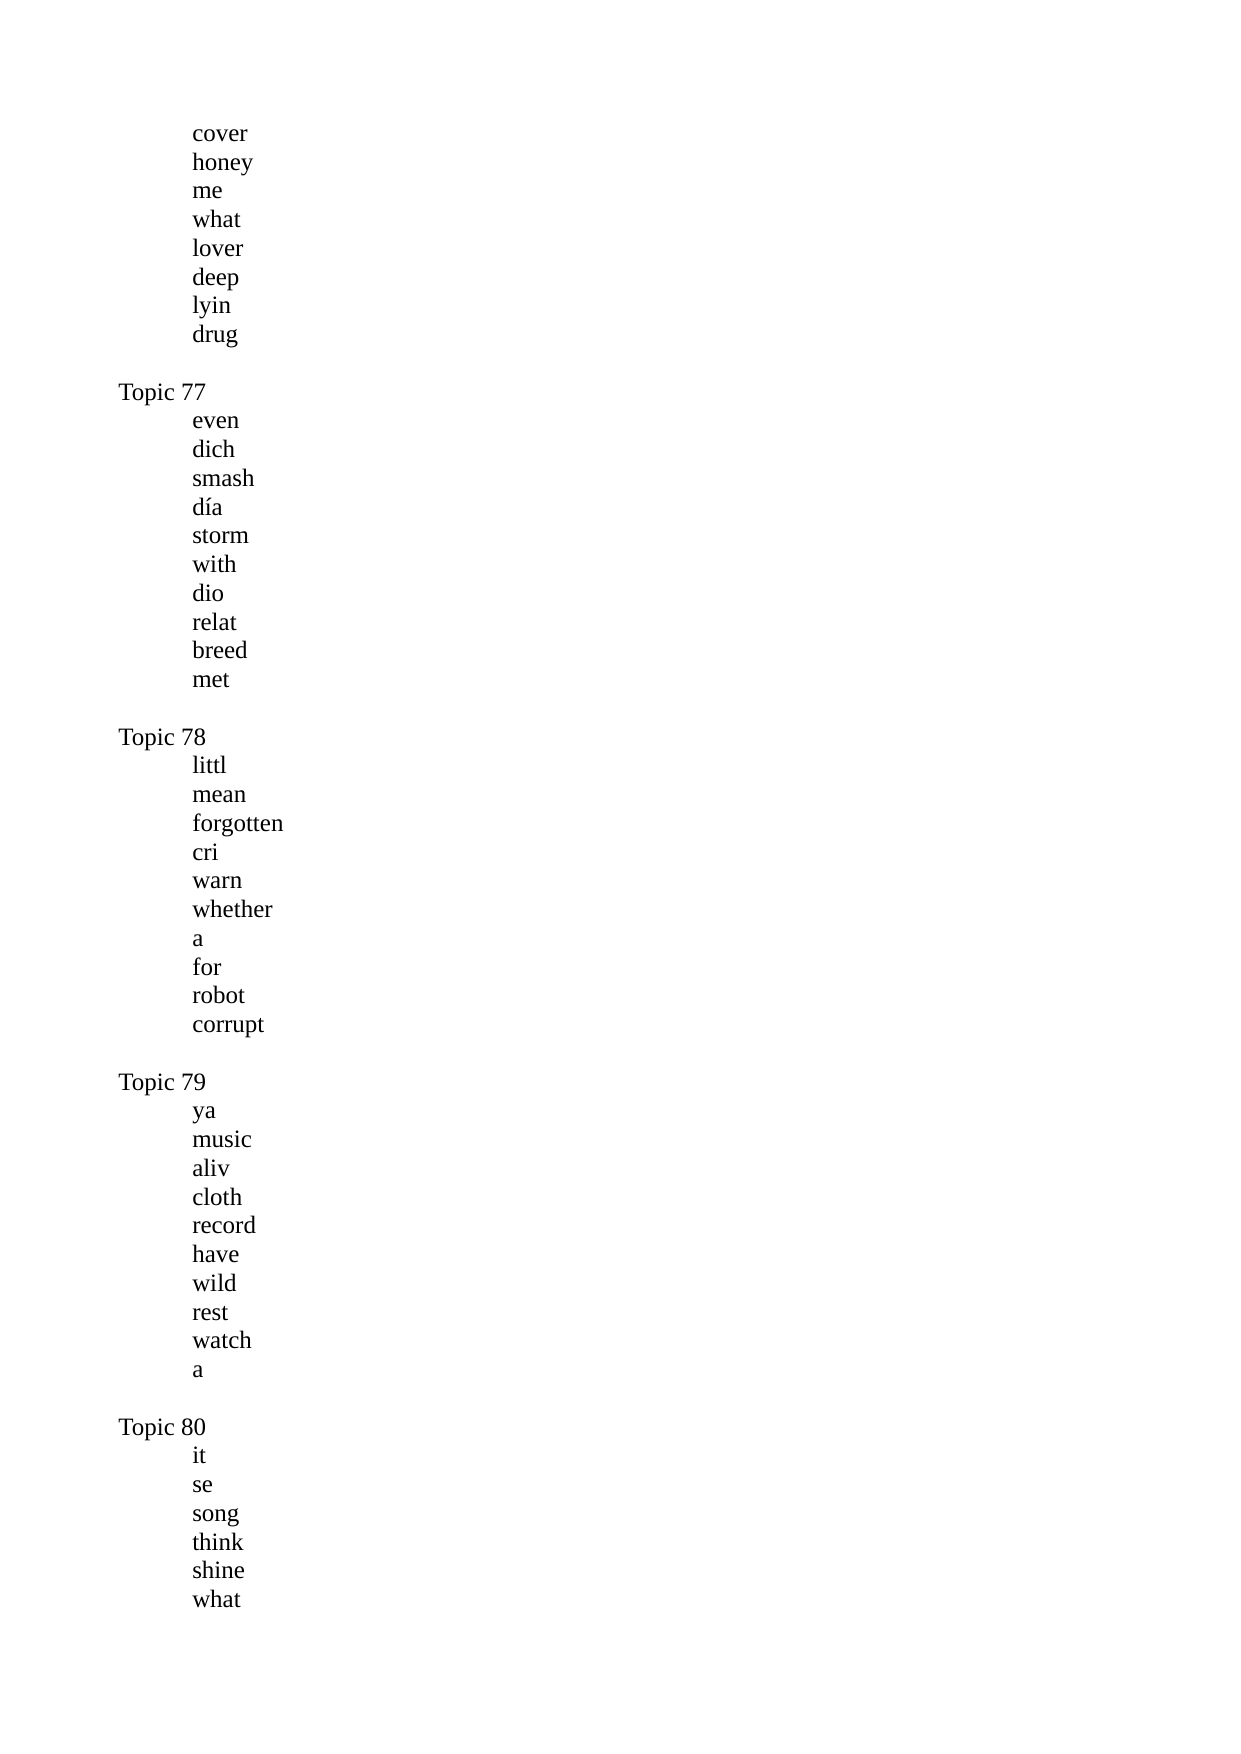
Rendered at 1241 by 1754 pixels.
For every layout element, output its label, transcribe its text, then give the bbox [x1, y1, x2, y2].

text what [118, 204, 1122, 233]
text for [118, 952, 1122, 981]
text even [118, 406, 1122, 434]
text relat [118, 607, 1122, 636]
text ya [118, 1096, 1122, 1124]
text breed [118, 636, 1122, 664]
text robot [118, 981, 1122, 1009]
text a [118, 923, 1122, 952]
text forgotten [118, 808, 1122, 837]
text cloth [118, 1182, 1122, 1211]
text a [118, 1354, 1122, 1383]
text lover [118, 233, 1122, 262]
text Topic 80 [118, 1412, 1122, 1441]
text song [118, 1498, 1122, 1527]
text lyin [118, 291, 1122, 319]
text mean [118, 779, 1122, 808]
text corrupt [118, 1009, 1122, 1038]
text aliv [118, 1153, 1122, 1182]
text it [118, 1441, 1122, 1469]
text think [118, 1527, 1122, 1556]
text with [118, 549, 1122, 578]
text Topic 78 [118, 722, 1122, 751]
text warn [118, 866, 1122, 894]
text se [118, 1469, 1122, 1498]
text Topic 77 [118, 377, 1122, 406]
text whether [118, 894, 1122, 923]
text wild [118, 1268, 1122, 1297]
text rest [118, 1297, 1122, 1326]
text Topic 79 [118, 1067, 1122, 1096]
text dich [118, 434, 1122, 463]
text cri [118, 837, 1122, 866]
text what [118, 1584, 1122, 1613]
text honey [118, 147, 1122, 176]
text watch [118, 1326, 1122, 1354]
text have [118, 1239, 1122, 1268]
text drug [118, 319, 1122, 348]
text dio [118, 578, 1122, 607]
text littl [118, 751, 1122, 779]
text me [118, 176, 1122, 204]
text record [118, 1211, 1122, 1239]
text met [118, 664, 1122, 693]
text music [118, 1124, 1122, 1153]
text cover [118, 118, 1122, 147]
text storm [118, 521, 1122, 549]
text deep [118, 262, 1122, 291]
text smash [118, 463, 1122, 492]
text día [118, 492, 1122, 521]
text shine [118, 1556, 1122, 1584]
